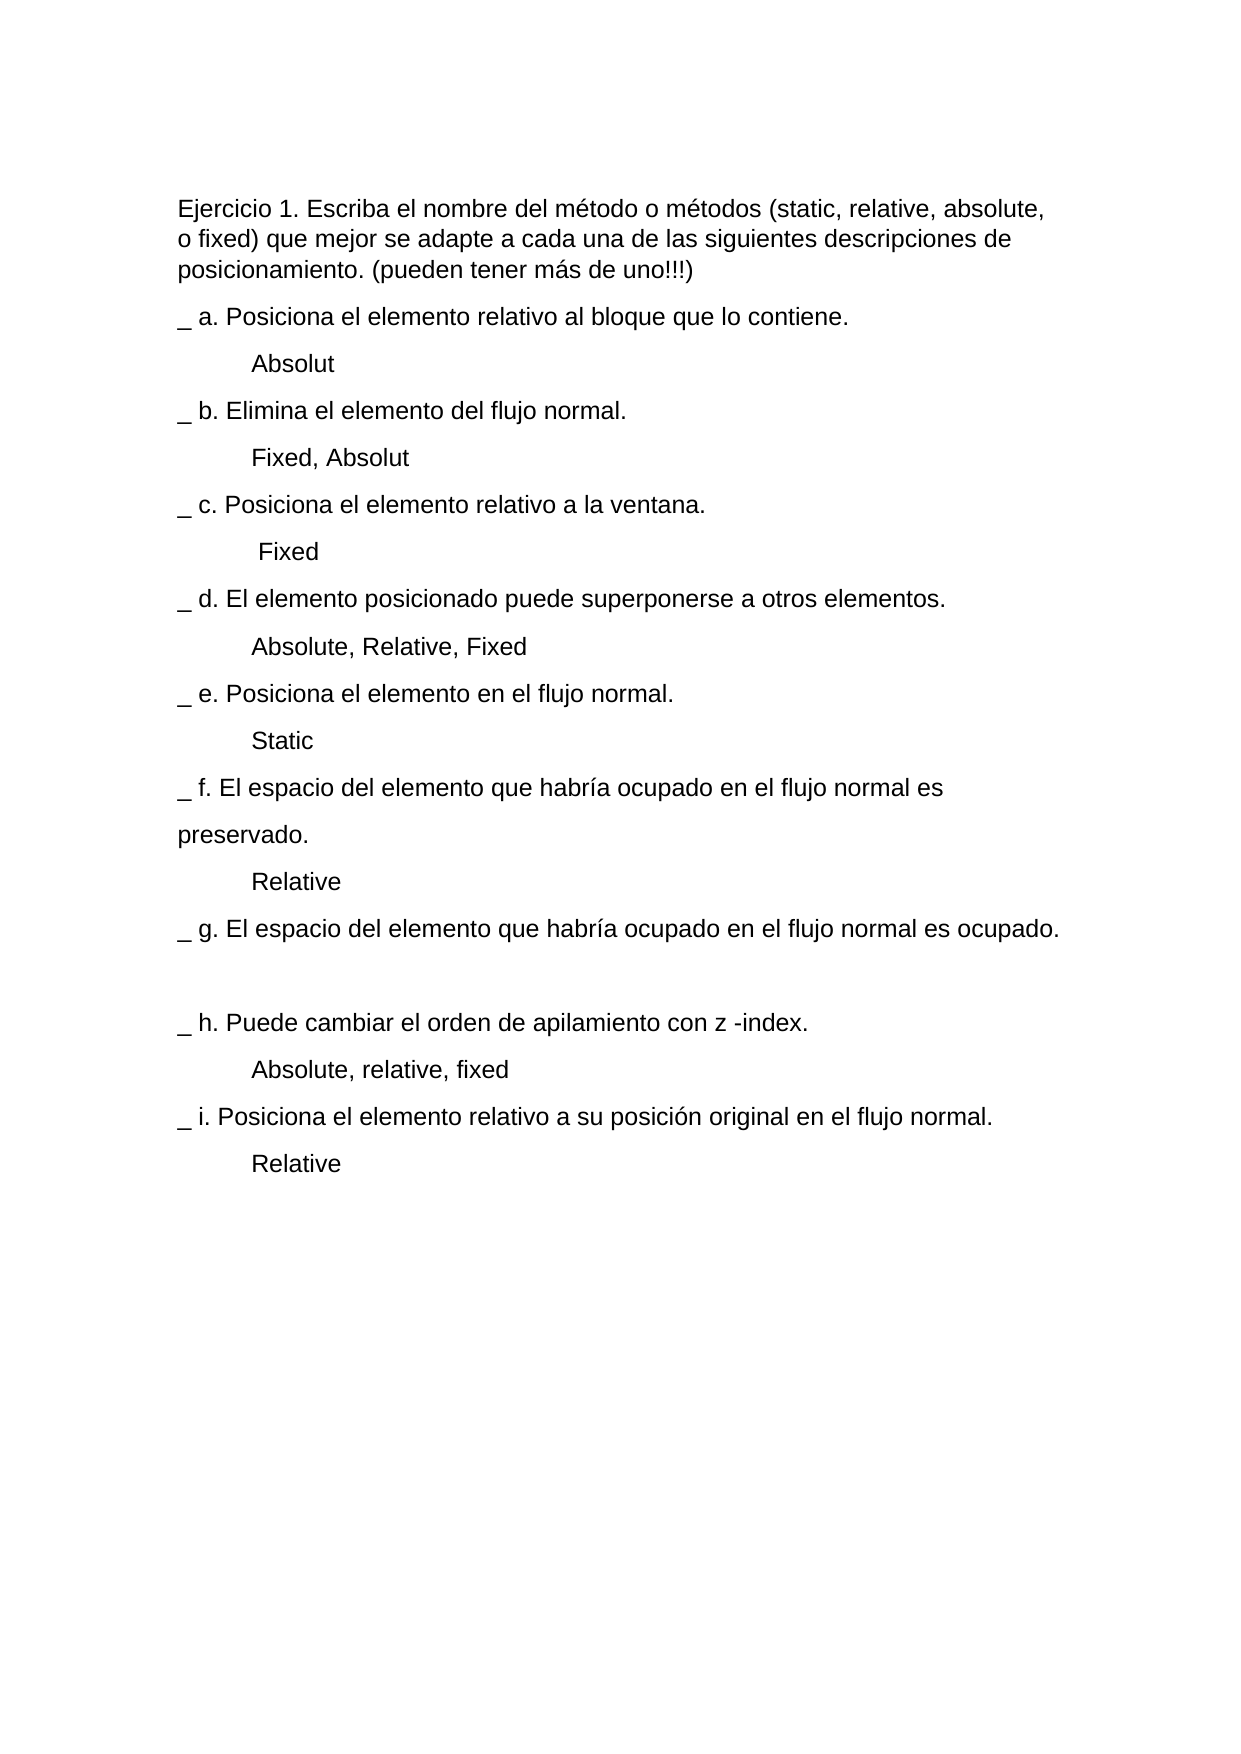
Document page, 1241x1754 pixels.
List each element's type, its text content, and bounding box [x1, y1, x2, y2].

text preservado. [177, 820, 1063, 848]
text _ b. Elimina el elemento del flujo normal. [177, 396, 1063, 425]
text _ e. Posiciona el elemento en el flujo normal. [177, 678, 1063, 707]
text Fixed, Absolut [177, 443, 1063, 472]
text Fixed [177, 537, 1063, 566]
text _ d. El elemento posicionado puede superponerse a otros elementos. [177, 584, 1063, 613]
text Relative [177, 1149, 1063, 1178]
text Ejercicio 1. Escriba el nombre del método o métodos (static, relative, absolute, o fixed) que mejor se adapte a cada una de las siguientes descripciones de posicionamiento. (pueden tener más de uno!!!) [177, 194, 1063, 283]
text _ h. Puede cambiar el orden de apilamiento con z -index. [177, 1008, 1063, 1037]
text _ c. Posiciona el elemento relativo a la ventana. [177, 490, 1063, 519]
text Absolute, relative, fixed [177, 1055, 1063, 1084]
text _ a. Posiciona el elemento relativo al bloque que lo contiene. [177, 302, 1063, 331]
text Absolut [177, 349, 1063, 378]
text Static [177, 726, 1063, 754]
text _ f. El espacio del elemento que habría ocupado en el flujo normal es [177, 773, 1063, 801]
text _ i. Posiciona el elemento relativo a su posición original en el flujo normal. [177, 1102, 1063, 1131]
text Relative [177, 867, 1063, 896]
text Absolute, Relative, Fixed [177, 631, 1063, 660]
text _ g. El espacio del elemento que habría ocupado en el flujo normal es ocupado. [177, 914, 1063, 943]
